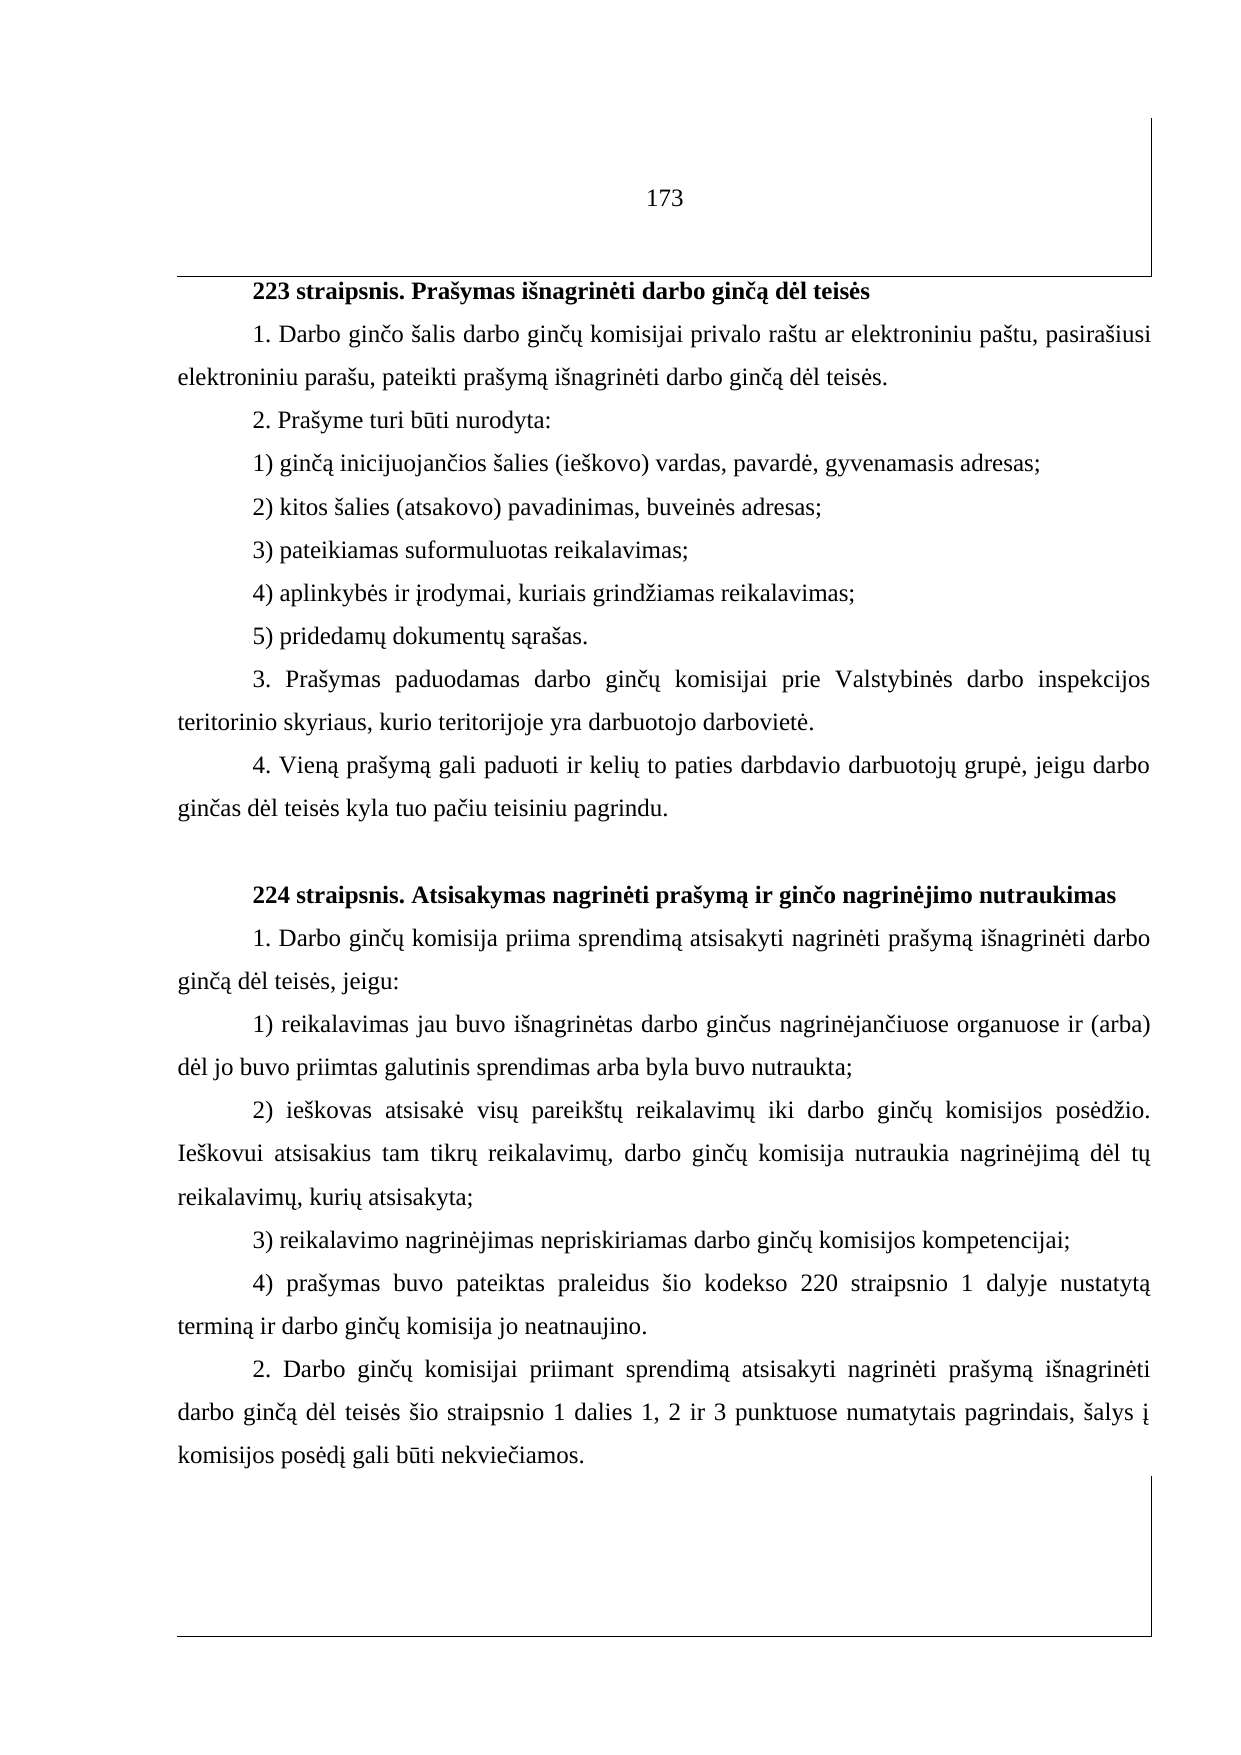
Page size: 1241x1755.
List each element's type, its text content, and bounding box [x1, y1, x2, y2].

text 2) ieškovas atsisakė visų pareikštų reikalavimų iki darbo ginčų komisijos posėdžio. Ieškovui atsisakius tam tikrų reikalavimų, darbo ginčų komisija nutraukia nagrinėjimą dėl tų reikalavimų, kurių atsisakyta; [177, 1095, 1152, 1210]
text 3) pateikiamas suformuluotas reikalavimas; [177, 535, 1152, 563]
text 1) reikalavimas jau buvo išnagrinėtas darbo ginčus nagrinėjančiuose organuose ir (arba) dėl jo buvo priimtas galutinis sprendimas arba byla buvo nutraukta; [177, 1009, 1152, 1081]
text 1) ginčą inicijuojančios šalies (ieškovo) vardas, pavardė, gyvenamasis adresas; [177, 448, 1152, 477]
text 1. Darbo ginčo šalis darbo ginčų komisijai privalo raštu ar elektroniniu paštu, pasirašiusi elektroniniu parašu, pateikti prašymą išnagrinėti darbo ginčą dėl teisės. [177, 319, 1152, 391]
text 2. Prašyme turi būti nurodyta: [177, 405, 1152, 434]
text 2. Darbo ginčų komisijai priimant sprendimą atsisakyti nagrinėti prašymą išnagrinėti darbo ginčą dėl teisės šio straipsnio 1 dalies 1, 2 ir 3 punktuose numatytais pagrindais, šalys į komisijos posėdį gali būti nekviečiamos. [177, 1354, 1152, 1469]
text 1. Darbo ginčų komisija priima sprendimą atsisakyti nagrinėti prašymą išnagrinėti darbo ginčą dėl teisės, jeigu: [177, 923, 1152, 995]
text 224 straipsnis. Atsisakymas nagrinėti prašymą ir ginčo nagrinėjimo nutraukimas [177, 880, 1152, 908]
text 223 straipsnis. Prašymas išnagrinėti darbo ginčą dėl teisės [177, 276, 1152, 305]
text 3. Prašymas paduodamas darbo ginčų komisijai prie Valstybinės darbo inspekcijos teritorinio skyriaus, kurio teritorijoje yra darbuotojo darbovietė. [177, 664, 1152, 736]
text 4) aplinkybės ir įrodymai, kuriais grindžiamas reikalavimas; [177, 578, 1152, 607]
text 4. Vieną prašymą gali paduoti ir kelių to paties darbdavio darbuotojų grupė, jeigu darbo ginčas dėl teisės kyla tuo pačiu teisiniu pagrindu. [177, 750, 1152, 822]
text 3) reikalavimo nagrinėjimas nepriskiriamas darbo ginčų komisijos kompetencijai; [177, 1225, 1152, 1253]
text 5) pridedamų dokumentų sąrašas. [177, 621, 1152, 650]
text 4) prašymas buvo pateiktas praleidus šio kodekso 220 straipsnio 1 dalyje nustatytą terminą ir darbo ginčų komisija jo neatnaujino. [177, 1268, 1152, 1340]
text 2) kitos šalies (atsakovo) pavadinimas, buveinės adresas; [177, 492, 1152, 520]
